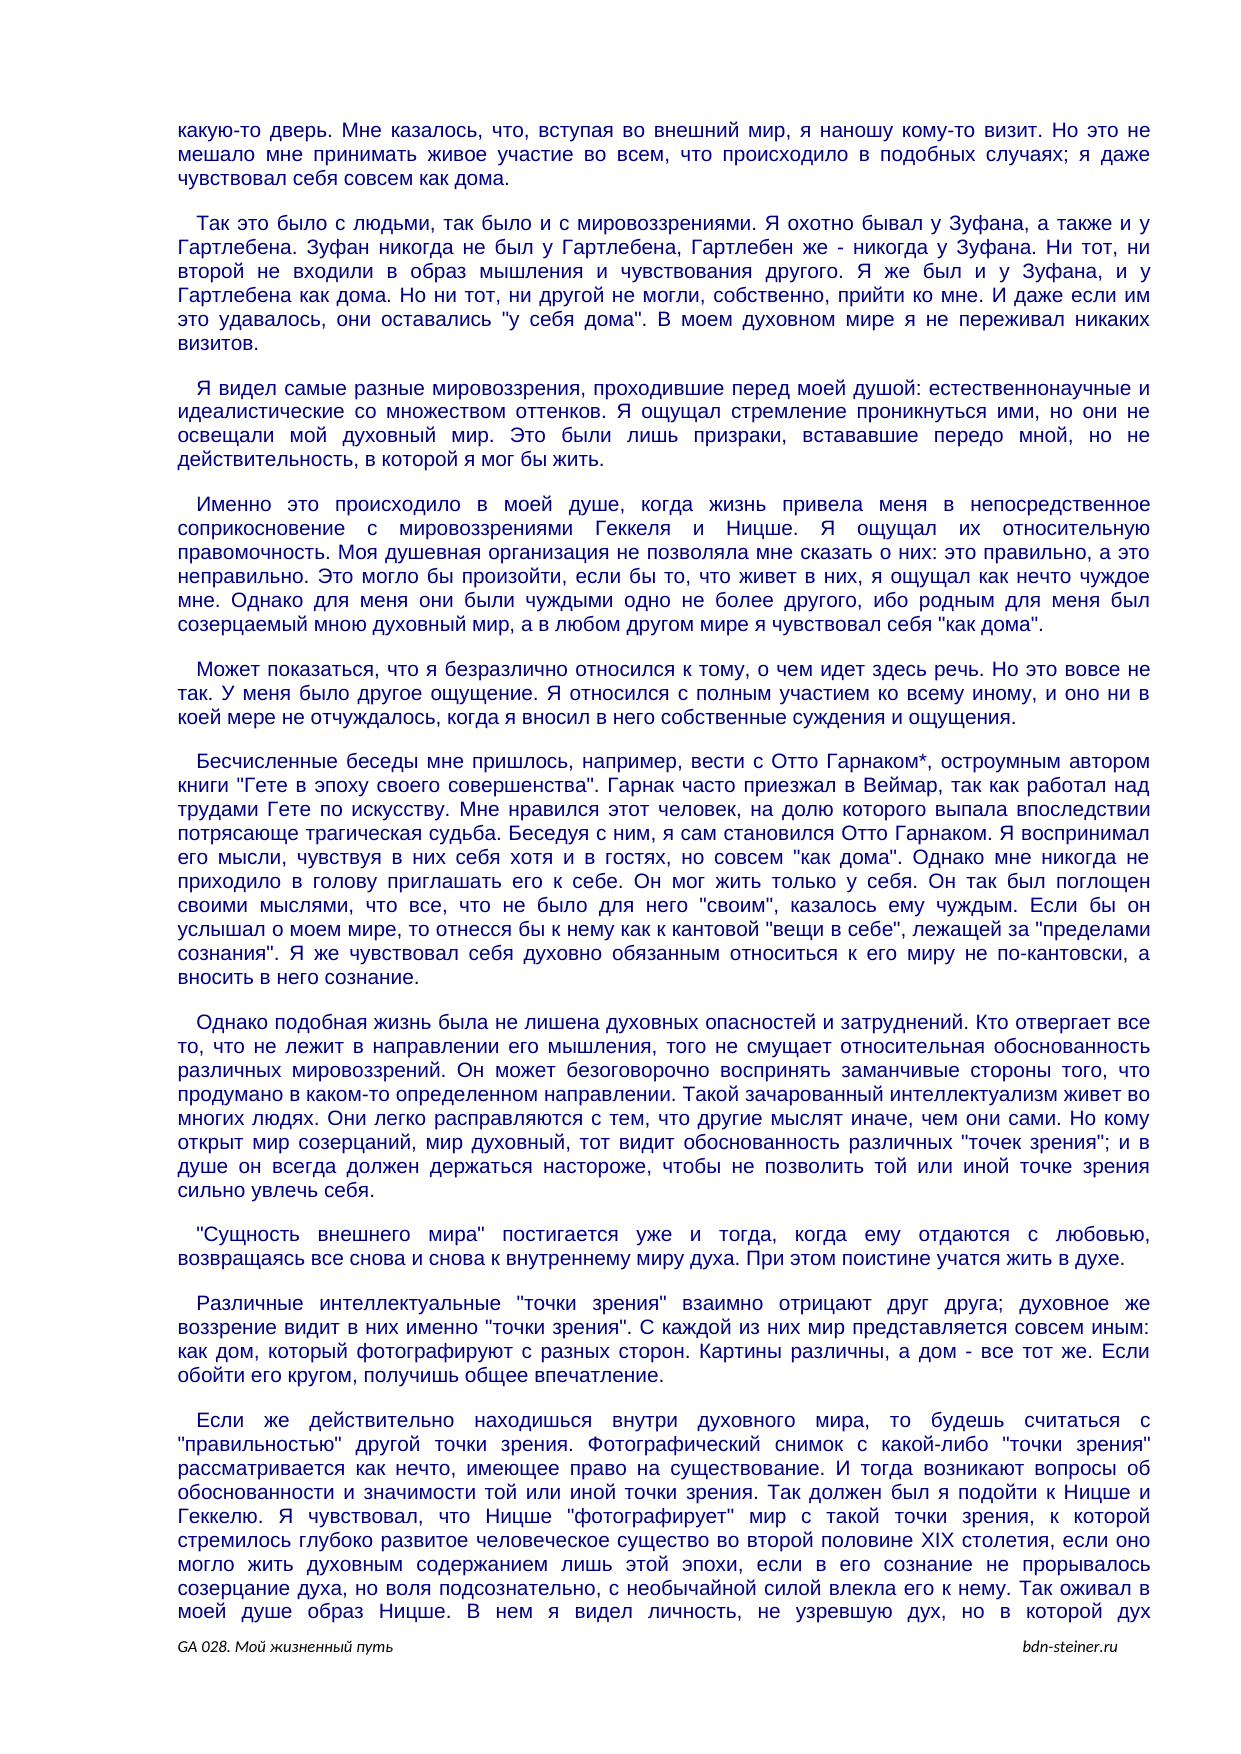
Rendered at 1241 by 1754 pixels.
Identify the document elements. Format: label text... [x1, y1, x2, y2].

text Так это было с людьми, так было и с мировоззрениями. Я охотно бывал у Зуфана, а также и у Гартлебена. Зуфан никогда не был у Гартлебена, Гартлебен же - никогда у Зуфана. Ни тот, ни второй не входили в образ мышления и чувствования другого. Я же был и у Зуфана, и у Гартлебена как дома. Но ни тот, ни другой не могли, собственно, прийти ко мне. И даже если им это удавалось, они оставались "у себя дома". В моем духовном мире я не переживал никаких визитов. [177, 211, 1152, 354]
text Если же действительно находишься внутри духовного мира, то будешь считаться с "правильностью" другой точки зрения. Фотографический снимок с какой-либо "точки зрения" рассматривается как нечто, имеющее право на существование. И тогда возникают вопросы об обоснованности и значимости той или иной точки зрения. Так должен был я подойти к Ницше и Геккелю. Я чувствовал, что Ницше "фотографирует" мир с такой точки зрения, к которой стремилось глубоко развитое человеческое существо во второй половине XIX столетия, если оно могло жить духовным содержанием лишь этой эпохи, если в его сознание не прорывалось созерцание духа, но воля подсознательно, с необычайной силой влекла его к нему. Так оживал в моей душе образ Ницше. В нем я видел личность, не узревшую дух, но в которой дух [177, 1408, 1152, 1623]
text Бесчисленные беседы мне пришлось, например, вести с Отто Гарнаком*, остроумным автором книги "Гете в эпоху своего совершенства". Гарнак часто приезжал в Веймар, так как работал над трудами Гете по искусству. Мне нравился этот человек, на долю которого выпала впоследствии потрясающе трагическая судьба. Беседуя с ним, я сам становился Отто Гарнаком. Я воспринимал его мысли, чувствуя в них себя хотя и в гостях, но совсем "как дома". Однако мне никогда не приходило в голову приглашать его к себе. Он мог жить только у себя. Он так был поглощен своими мыслями, что все, что не было для него "своим", казалось ему чуждым. Если бы он услышал о моем мире, то отнесся бы к нему как к кантовой "вещи в себе", лежащей за "пределами сознания". Я же чувствовал себя духовно обязанным относиться к его миру не по-кантовски, а вносить в него сознание. [177, 749, 1152, 989]
text Различные интеллектуальные "точки зрения" взаимно отрицают друг друга; духовное же воззрение видит в них именно "точки зрения". С каждой из них мир представляется совсем иным: как дом, который фотографируют с разных сторон. Картины различны, а дом - все тот же. Если обойти его кругом, получишь общее впечатление. [177, 1291, 1152, 1387]
text Может показаться, что я безразлично относился к тому, о чем идет здесь речь. Но это вовсе не так. У меня было другое ощущение. Я относился с полным участием ко всему иному, и оно ни в коей мере не отчуждалось, когда я вносил в него собственные суждения и ощущения. [177, 657, 1152, 728]
text какую-то дверь. Мне казалось, что, вступая во внешний мир, я наношу кому-то визит. Но это не мешало мне принимать живое участие во всем, что происходило в подобных случаях; я даже чувствовал себя совсем как дома. [177, 118, 1152, 190]
text Однако подобная жизнь была не лишена духовных опасностей и затруднений. Кто отвергает все то, что не лежит в направлении его мышления, того не смущает относительная обоснованность различных мировоззрений. Он может безоговорочно воспринять заманчивые стороны того, что продумано в каком-то определенном направлении. Такой зачарованный интеллектуализм живет во многих людях. Они легко расправляются с тем, что другие мыслят иначе, чем они сами. Но кому открыт мир созерцаний, мир духовный, тот видит обоснованность различных "точек зрения"; и в душе он всегда должен держаться настороже, чтобы не позволить той или иной точке зрения сильно увлечь себя. [177, 1010, 1152, 1201]
text Я видел самые разные мировоззрения, проходившие перед моей душой: естественнонаучные и идеалистические со множеством оттенков. Я ощущал стремление проникнуться ими, но они не освещали мой духовный мир. Это были лишь призраки, встававшие передо мной, но не действительность, в которой я мог бы жить. [177, 375, 1152, 471]
text "Сущность внешнего мира" постигается уже и тогда, когда ему отдаются с любовью, возвращаясь все снова и снова к внутреннему миру духа. При этом поистине учатся жить в духе. [177, 1222, 1152, 1270]
text Именно это происходило в моей душе, когда жизнь привела меня в непосредственное соприкосновение с мировоззрениями Геккеля и Ницше. Я ощущал их относительную правомочность. Моя душевная организация не позволяла мне сказать о них: это правильно, а это неправильно. Это могло бы произойти, если бы то, что живет в них, я ощущал как нечто чуждое мне. Однако для меня они были чуждыми одно не более другого, ибо родным для меня был созерцаемый мною духовный мир, а в любом другом мире я чувствовал себя "как дома". [177, 492, 1152, 636]
